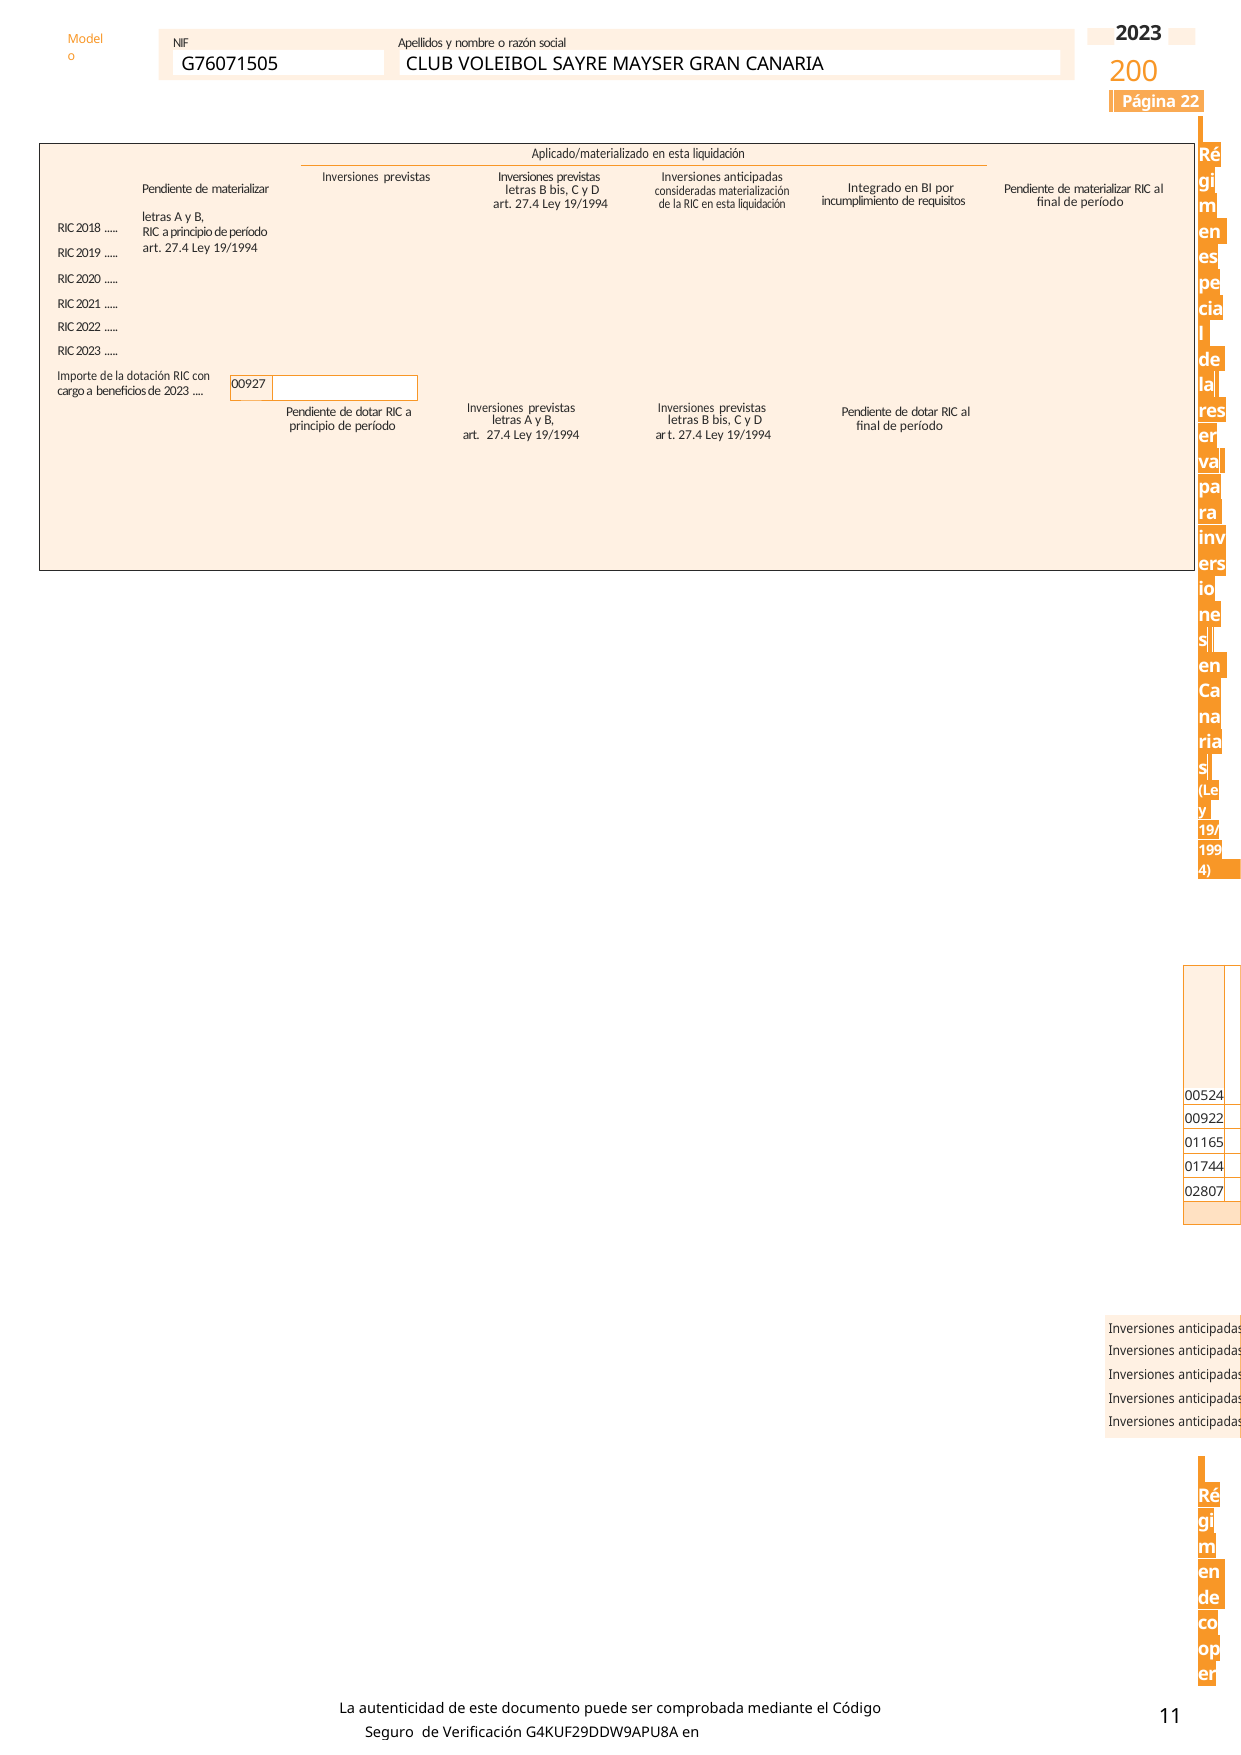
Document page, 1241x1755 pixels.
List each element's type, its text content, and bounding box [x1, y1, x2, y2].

table_cell 02807 [1184, 1178, 1224, 1201]
table_cell Inversiones anticipadas 2020 [1105, 1338, 1240, 1360]
table_cell 01744 [1184, 1154, 1224, 1177]
text 200 Página 22 [1109, 46, 1226, 112]
table_header Inversiones anticipadas 2019 [1105, 1315, 1240, 1338]
text Modelo [67, 30, 109, 64]
table_cell 01165 [1184, 1129, 1224, 1152]
table_cell [1184, 1202, 1240, 1224]
subtitle Régimen especial de la reserva para inversiones en Canarias (Ley 19/1994) [1198, 116, 1226, 879]
table_cell Inversiones anticipadas 2023 [1105, 1408, 1240, 1438]
table_cell [1225, 1129, 1240, 1152]
table_header 00524 [1184, 1088, 1224, 1104]
table_cell [1225, 1178, 1240, 1201]
subtitle 2023 [1115, 23, 1226, 45]
table_cell Inversiones anticipadas 2022 [1105, 1384, 1240, 1408]
table_cell Inversiones anticipadas 2021 [1105, 1360, 1240, 1384]
table_cell 00922 [1184, 1105, 1224, 1128]
table_cell [1225, 1154, 1240, 1177]
text Régimen de cooper [1198, 1456, 1226, 1686]
table_cell [1225, 1105, 1240, 1128]
table_header [1225, 966, 1240, 1104]
